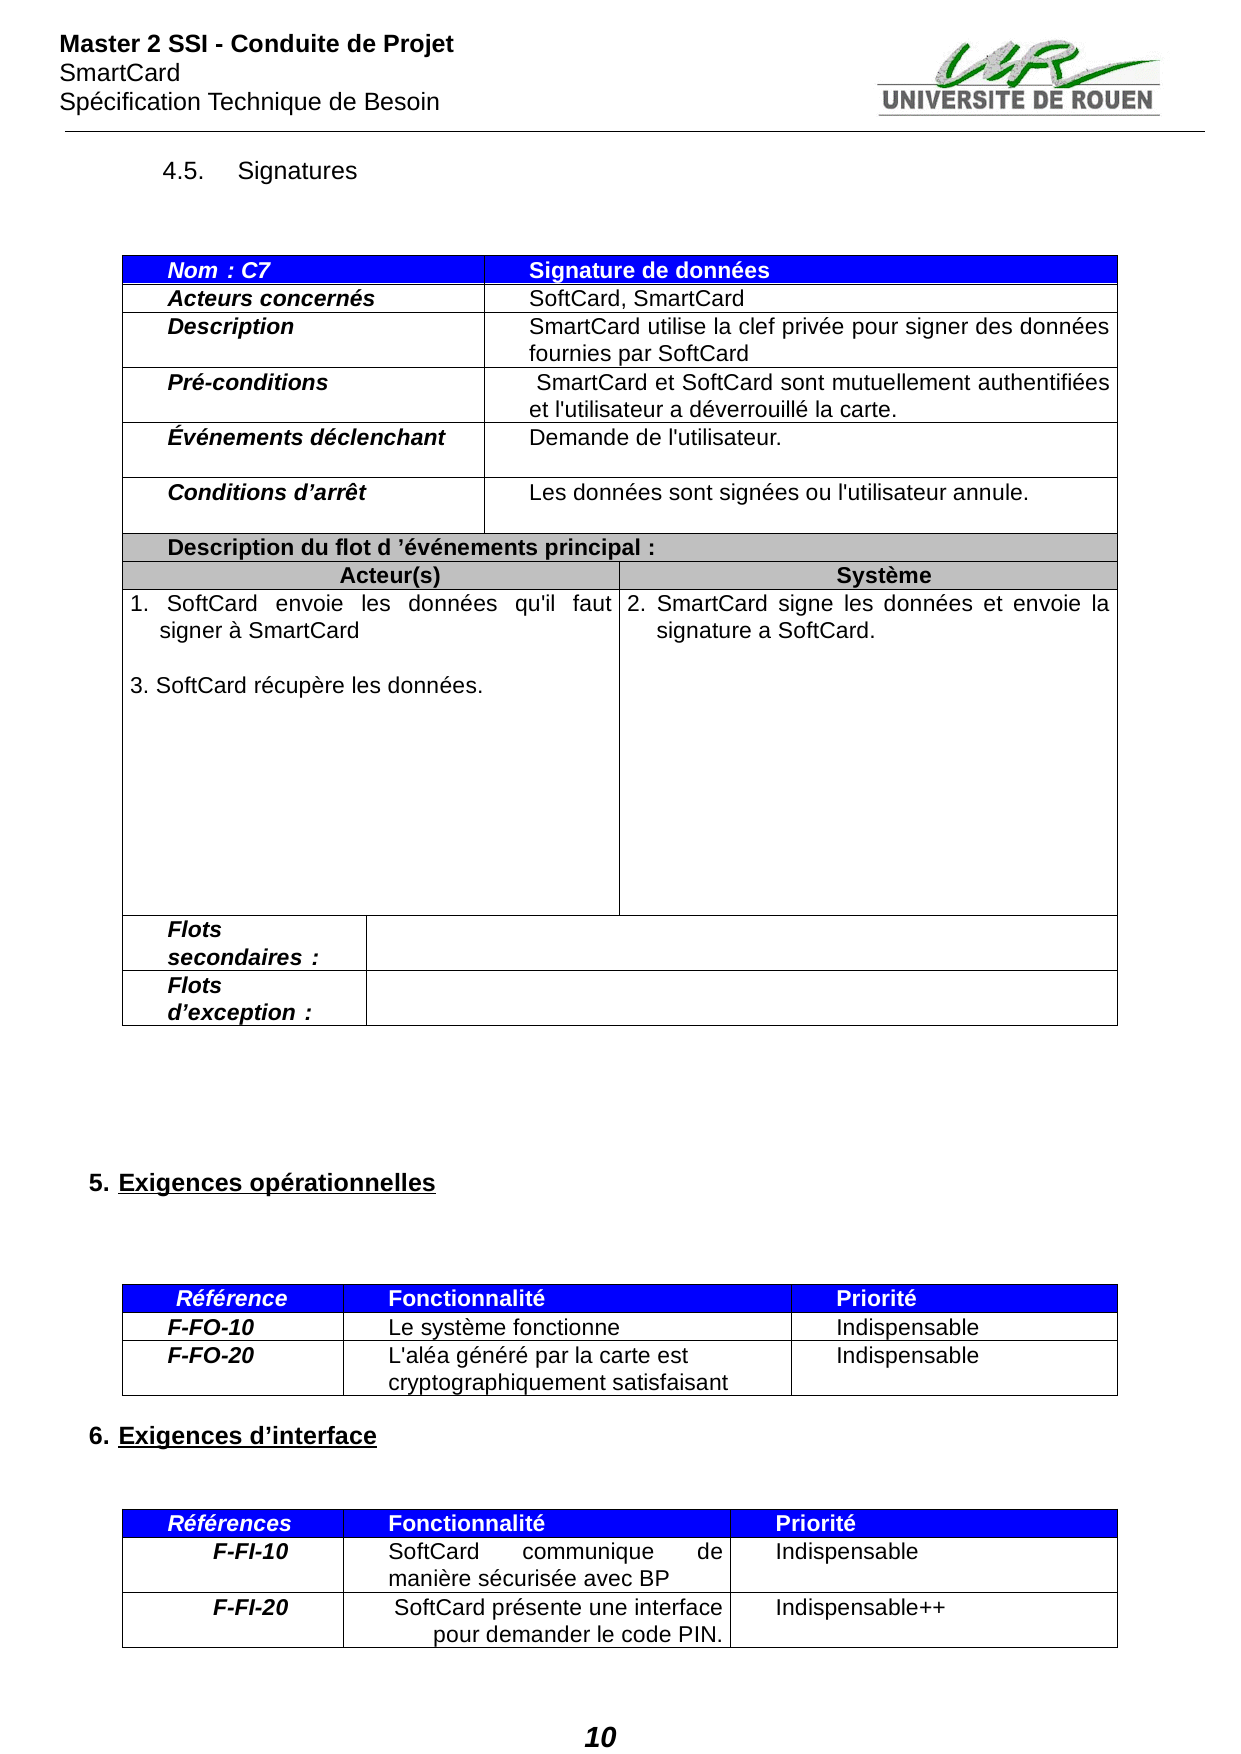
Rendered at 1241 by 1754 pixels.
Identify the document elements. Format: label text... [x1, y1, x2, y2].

table_cell Acteurs concernés [123, 285, 484, 312]
table_header Fonctionnalité [344, 1285, 791, 1312]
table_cell Flots d’exception : [123, 971, 366, 1025]
table_cell [367, 971, 1117, 1025]
table_header Nom : C7 [123, 256, 484, 283]
subtitle Signatures [162, 156, 1181, 185]
table_cell Indispensable [792, 1313, 1117, 1340]
table_cell Description [123, 313, 484, 367]
subtitle Exigences d’interface [89, 1421, 1181, 1450]
table_header Référence [123, 1285, 343, 1312]
table_cell Indispensable++ [731, 1593, 1117, 1647]
table_cell F-FI-20 [123, 1593, 343, 1647]
table_cell [367, 916, 1117, 970]
table_header Références [123, 1510, 343, 1537]
table_cell Les données sont signées ou l'utilisateur annule. [485, 478, 1117, 532]
table_cell Demande de l'utilisateur. [485, 423, 1117, 477]
table_cell Événements déclenchant [123, 423, 484, 477]
table_cell F-FO-10 [123, 1313, 343, 1340]
table_cell Indispensable [731, 1538, 1117, 1592]
table_cell Indispensable [792, 1341, 1117, 1395]
table_cell SoftCard, SmartCard [485, 285, 1117, 312]
table_cell Système [620, 562, 1117, 589]
picture [872, 32, 1170, 118]
table_cell SoftCard présente une interface pour demander le code PIN. [344, 1593, 730, 1647]
table_header Priorité [731, 1510, 1117, 1537]
table_cell Pré-conditions [123, 368, 484, 422]
table_cell F-FI-10 [123, 1538, 343, 1592]
table_cell 2. SmartCard signe les données et envoie la signature a SoftCard. [620, 590, 1117, 915]
table_cell Flots secondaires : [123, 916, 366, 970]
table_cell 1. SoftCard envoie les données qu'il faut signer à SmartCard 3. SoftCard récupère les données. [123, 590, 619, 915]
table_cell SmartCard utilise la clef privée pour signer des données fournies par SoftCard [485, 313, 1117, 367]
table_cell Conditions d’arrêt [123, 478, 484, 532]
subtitle Exigences opérationnelles [89, 1167, 1181, 1197]
table_cell Le système fonctionne [344, 1313, 791, 1340]
table_cell Acteur(s) [123, 562, 619, 589]
table_header Fonctionnalité [344, 1510, 730, 1537]
table_cell Description du flot d ’événements principal : [123, 534, 1117, 561]
table_cell SmartCard et SoftCard sont mutuellement authentifiées et l'utilisateur a déverrouillé la carte. [485, 368, 1117, 422]
table_header Priorité [792, 1285, 1117, 1312]
table_header Signature de données [485, 256, 1117, 283]
table_cell SoftCard communique de manière sécurisée avec BP [344, 1538, 730, 1592]
table_cell L'aléa généré par la carte est cryptographiquement satisfaisant [344, 1341, 791, 1395]
table_cell F-FO-20 [123, 1341, 343, 1395]
